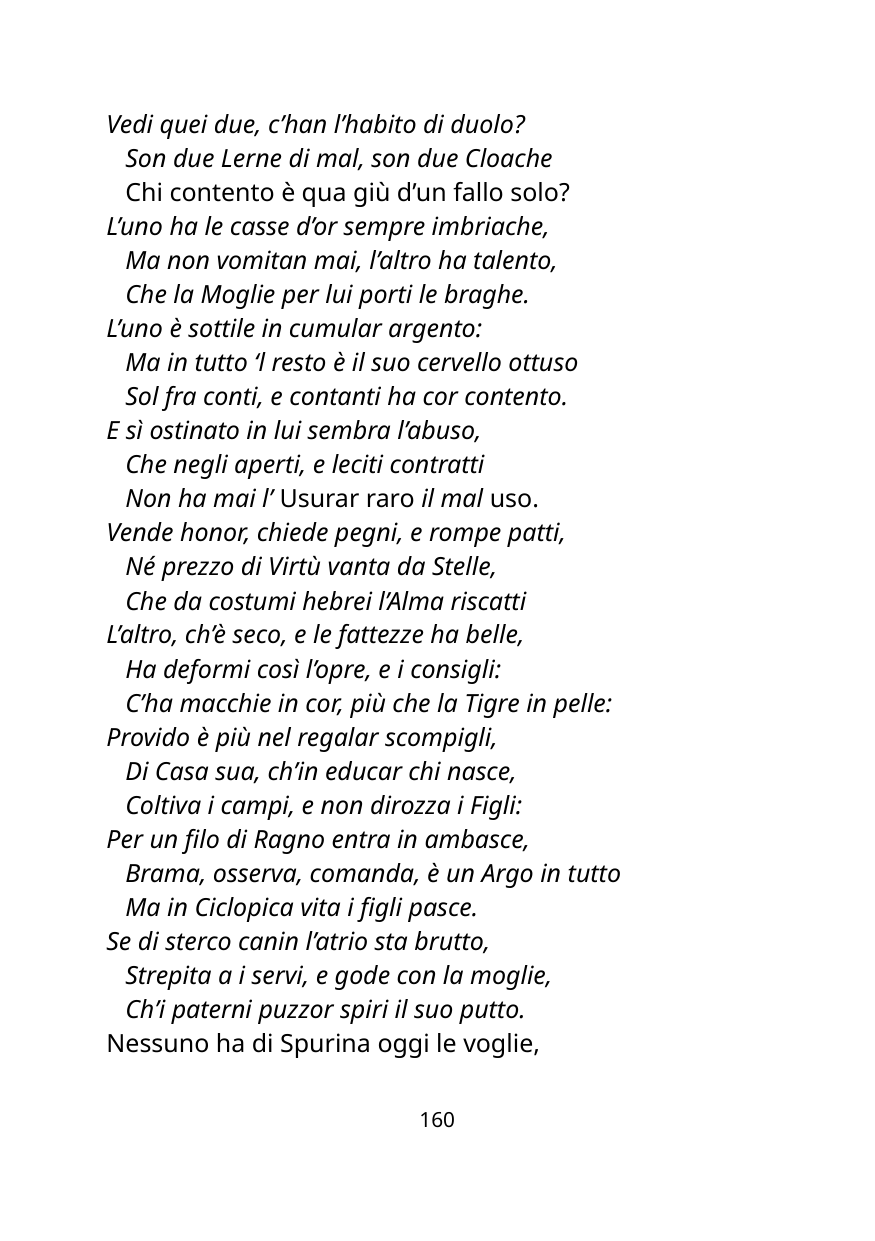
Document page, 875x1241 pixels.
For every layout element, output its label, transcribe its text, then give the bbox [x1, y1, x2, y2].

text Che negli aperti, e leciti contratti [125, 447, 768, 481]
text L’uno ha le casse d’or sempre imbriache, [106, 208, 768, 242]
text Vedi quei due, c’han l’habito di duolo? [106, 106, 768, 140]
text Son due Lerne di mal, son due Cloache [125, 140, 768, 174]
text Ch’i paterni puzzor spiri il suo putto. [125, 992, 768, 1026]
text L’altro, ch’è seco, e le fattezze ha belle, [106, 617, 768, 651]
text Che da costumi hebrei l’Alma riscatti [125, 583, 768, 617]
text Provido è più nel regalar scompigli, [106, 719, 768, 753]
text Ma in tutto ‘l resto è il suo cervello ottuso [125, 345, 768, 379]
text Ha deformi così l’opre, e i consigli: [125, 651, 768, 685]
text C’ha macchie in cor, più che la Tigre in pelle: [125, 685, 768, 719]
text Che la Moglie per lui porti le braghe. [125, 277, 768, 311]
text Non ha mai l’ Usurar raro il mal uso. [125, 481, 768, 515]
text Coltiva i campi, e non dirozza i Figli: [125, 787, 768, 822]
text Vende honor, chiede pegni, e rompe patti, [106, 515, 768, 549]
text Brama, osserva, comanda, è un Argo in tutto [125, 856, 768, 890]
text Nessuno ha di Spurina oggi le voglie, [106, 1026, 768, 1060]
text Chi contento è qua giù d’un fallo solo? [125, 174, 768, 208]
text Né prezzo di Virtù vanta da Stelle, [125, 549, 768, 583]
text Ma non vomitan mai, l’altro ha talento, [125, 242, 768, 277]
text Strepita a i servi, e gode con la moglie, [125, 958, 768, 992]
text Ma in Ciclopica vita i figli pasce. [125, 890, 768, 924]
text Per un filo di Ragno entra in ambasce, [106, 822, 768, 856]
text E sì ostinato in lui sembra l’abuso, [106, 413, 768, 447]
text L’uno è sottile in cumular argento: [106, 311, 768, 345]
text Se di sterco canin l’atrio sta brutto, [106, 924, 768, 958]
text Sol fra conti, e contanti ha cor contento. [125, 379, 768, 413]
text Di Casa sua, ch’in educar chi nasce, [125, 753, 768, 787]
